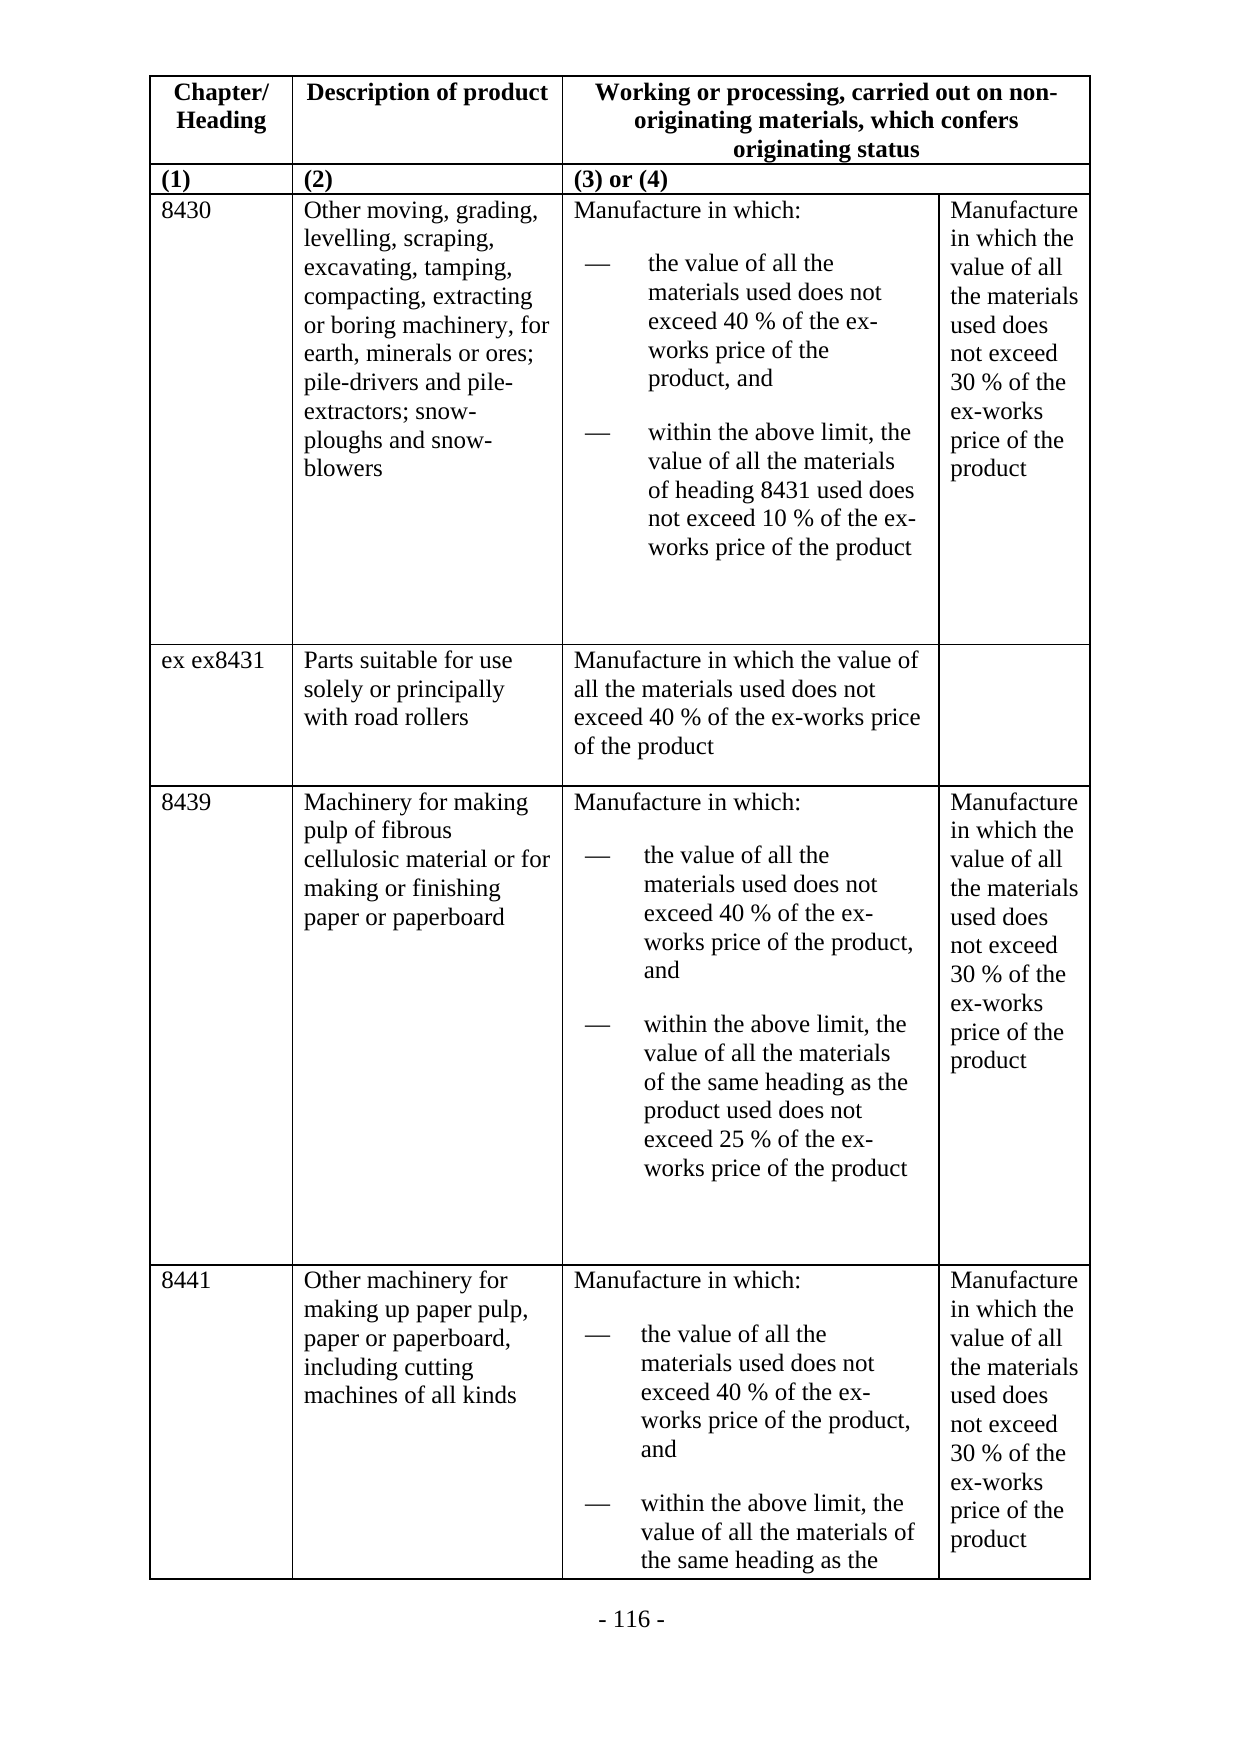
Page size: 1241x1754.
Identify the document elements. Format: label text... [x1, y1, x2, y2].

table_cell Other moving, grading, levelling, scraping, excavating, tamping, compacting, extracting or boring machinery, for earth, minerals or ores; pile-drivers and pile-extractors; snow-ploughs and snow-blowers [293, 195, 562, 643]
table_cell — [574, 1009, 632, 1207]
table_header — [574, 1319, 629, 1488]
table_header the value of all the materials used does not exceed 40 % of the ex-works price of the product, and [632, 840, 928, 1009]
table_cell 8441 [151, 1266, 292, 1578]
table_cell Manufacture in which: [563, 195, 938, 643]
table_header — [574, 840, 632, 1009]
table_cell Manufacture in which the value of all the materials used does not exceed 30 % of the ex-works price of the product [940, 787, 1089, 1264]
table_cell 8439 [151, 787, 292, 1264]
table_cell within the above limit, the value of all the materials of the same heading as the product used does not exceed 25 % of the ex-works price of the product [632, 1009, 928, 1207]
table_cell Manufacture in which: [563, 787, 938, 1264]
table_header Description of product [293, 77, 562, 163]
table_cell Machinery for making pulp of fibrous cellulosic material or for making or finishing paper or paperboard [293, 787, 562, 1264]
table_cell 8430 [151, 195, 292, 643]
table_header Working or processing, carried out on non-originating materials, which confers originating status [563, 77, 1089, 163]
table_cell Parts suitable for use solely or principally with road rollers [293, 645, 562, 785]
table_cell Manufacture in which the value of all the materials used does not exceed 40 % of the ex-works price of the product [563, 645, 938, 785]
table_cell Other machinery for making up paper pulp, paper or paperboard, including cutting machines of all kinds [293, 1266, 562, 1578]
table_cell [940, 645, 1089, 785]
table_cell within the above limit, the value of all the materials of heading 8431 used does not exceed 10 % of the ex-works price of the product [637, 417, 928, 586]
table_cell Manufacture in which: [563, 1266, 938, 1578]
table_cell (2) [293, 165, 562, 193]
table_header the value of all the materials used does not exceed 40 % of the ex-works price of the product, and [629, 1319, 928, 1488]
table_cell (1) [151, 165, 292, 193]
table_cell — [574, 1488, 629, 1574]
table_header — [574, 249, 637, 417]
table_header Chapter/Heading [151, 77, 292, 163]
table_cell — [574, 417, 637, 586]
table_cell (3) or (4) [563, 165, 1089, 193]
table_cell ex ex8431 [151, 645, 292, 785]
table_cell within the above limit, the value of all the materials of the same heading as the [629, 1488, 928, 1574]
table_cell Manufacture in which the value of all the materials used does not exceed 30 % of the ex-works price of the product [940, 195, 1089, 643]
table_header the value of all the materials used does not exceed 40 % of the ex-works price of the product, and [637, 249, 928, 417]
table_cell Manufacture in which the value of all the materials used does not exceed 30 % of the ex-works price of the product [940, 1266, 1089, 1578]
